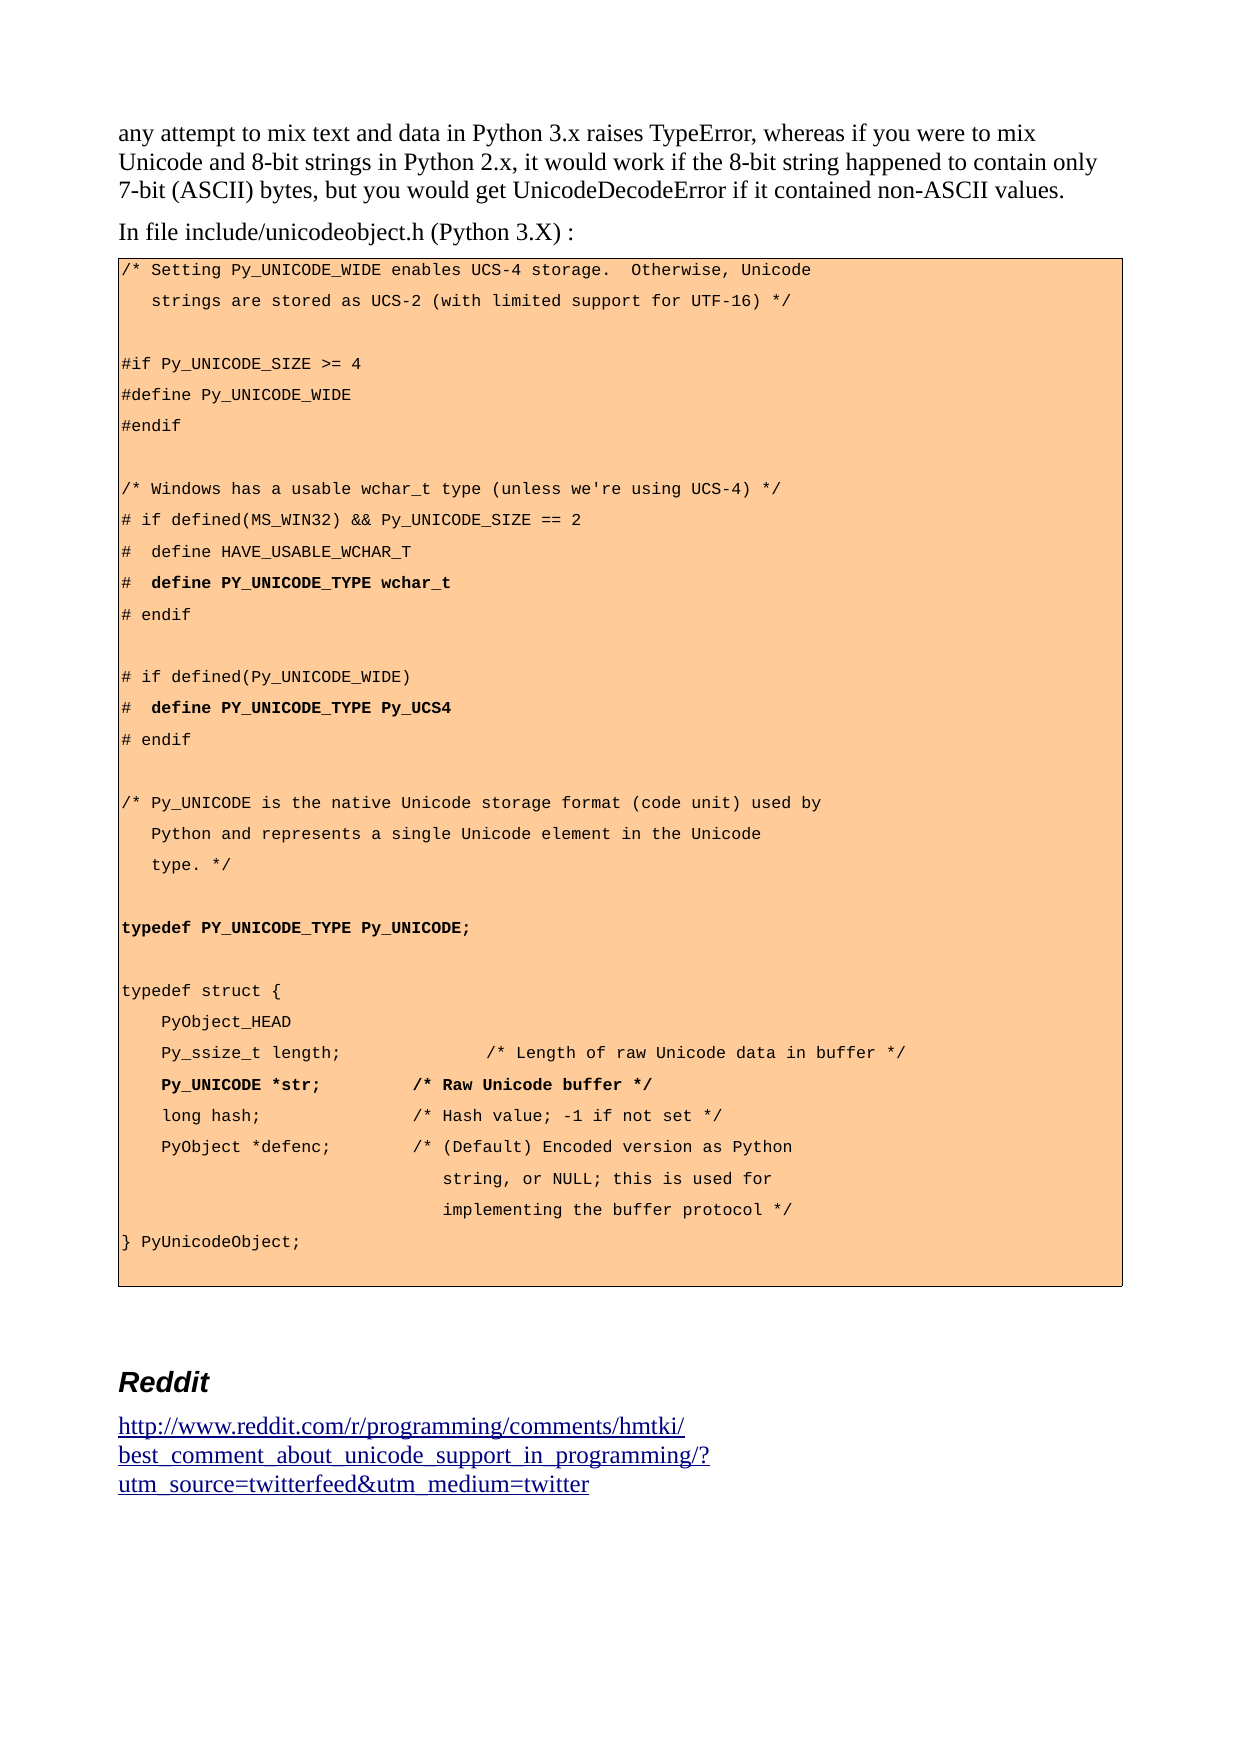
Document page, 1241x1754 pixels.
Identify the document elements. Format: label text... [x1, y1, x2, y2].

text long hash; /* Hash value; -1 if not set */ [119, 1105, 1122, 1127]
text implementing the buffer protocol */ [119, 1199, 1122, 1221]
text strings are stored as UCS-2 (with limited support for UTF-16) */ [119, 289, 1122, 311]
text /* Py_UNICODE is the native Unicode storage format (code unit) used by [119, 791, 1122, 813]
text PyObject *defenc; /* (Default) Encoded version as Python [119, 1136, 1122, 1158]
text PyObject_HEAD [119, 1011, 1122, 1032]
text # define HAVE_USABLE_WCHAR_T [119, 540, 1122, 562]
text string, or NULL; this is used for [119, 1167, 1122, 1189]
text # endif [119, 728, 1122, 750]
text # if defined(MS_WIN32) && Py_UNICODE_SIZE == 2 [119, 509, 1122, 531]
text # if defined(Py_UNICODE_WIDE) [119, 666, 1122, 688]
text #if Py_UNICODE_SIZE >= 4 [119, 352, 1122, 374]
text Python and represents a single Unicode element in the Unicode [119, 822, 1122, 844]
text Py_ssize_t length; /* Length of raw Unicode data in buffer */ [119, 1042, 1122, 1064]
text # define PY_UNICODE_TYPE wchar_t [119, 572, 1122, 593]
text any attempt to mix text and data in Python 3.x raises TypeError, whereas if you were to mix Unicode and 8-bit strings in Python 2.x, it would work if the 8-bit string happened to contain only 7-bit (ASCII) bytes, but you would get UnicodeDecodeError if it contained non-ASCII values. [118, 118, 1122, 204]
text /* Setting Py_UNICODE_WIDE enables UCS-4 storage. Otherwise, Unicode [119, 259, 1122, 280]
text typedef struct { [119, 979, 1122, 1001]
text # define PY_UNICODE_TYPE Py_UCS4 [119, 697, 1122, 719]
text # endif [119, 603, 1122, 625]
text type. */ [119, 854, 1122, 876]
text In file include/unicodeobject.h (Python 3.X) : [118, 217, 1122, 246]
text typedef PY_UNICODE_TYPE Py_UNICODE; [119, 917, 1122, 938]
text } PyUnicodeObject; [119, 1230, 1122, 1252]
text #define Py_UNICODE_WIDE [119, 383, 1122, 405]
text #endif [119, 415, 1122, 437]
text Py_UNICODE *str; /* Raw Unicode buffer */ [119, 1073, 1122, 1095]
subtitle Reddit [118, 1365, 1122, 1399]
text http://www.reddit.com/r/programming/comments/hmtki/best_comment_about_unicode_support_in_programming/?utm_source=twitterfeed&utm_medium=twitter [118, 1411, 1122, 1497]
text /* Windows has a usable wchar_t type (unless we're using UCS-4) */ [119, 478, 1122, 499]
